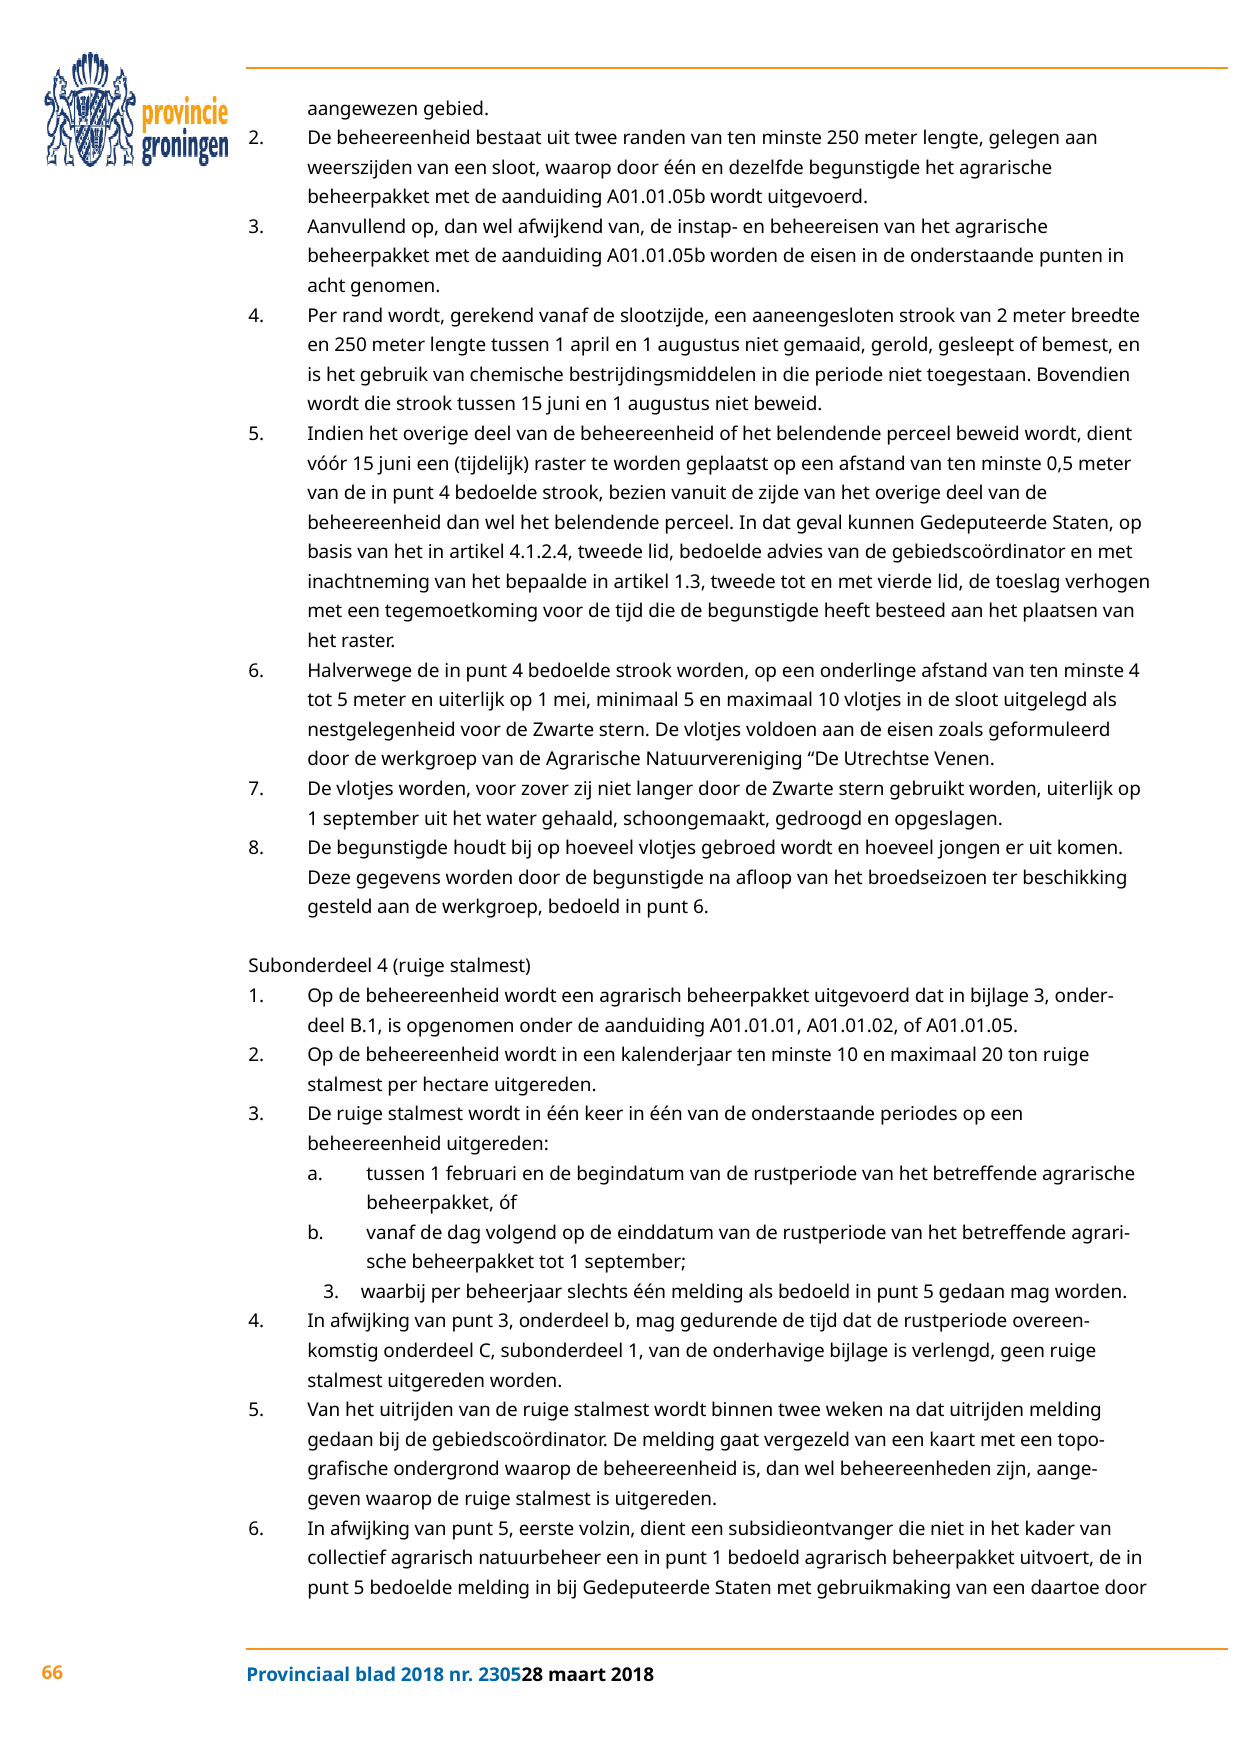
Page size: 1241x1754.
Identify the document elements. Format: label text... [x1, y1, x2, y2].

list De vlotjes worden, voor zover zij niet langer door de Zwarte stern gebruikt worden, uiterlijk op 1 september uit het water gehaald, schoongemaakt, gedroogd en opgeslagen. [248, 775, 1152, 831]
list tussen 1 februari en de begindatum van de rustperiode van het betreffende agrarische beheerpakket, óf [307, 1160, 1152, 1215]
list De begunstigde houdt bij op hoeveel vlotjes gebroed wordt en hoeveel jongen er uit komen. Deze gegevens worden door de begunstigde na afloop van het broedseizoen ter beschikking gesteld aan de werkgroep, bedoeld in punt 6. [248, 834, 1152, 919]
list Indien het overige deel van de beheereenheid of het belendende perceel beweid wordt, dient vóór 15 juni een (tijdelijk) raster te worden geplaatst op een afstand van ten minste 0,5 meter van de in punt 4 bedoelde strook, bezien vanuit de zijde van het overige deel van de beheereenheid dan wel het belendende perceel. In dat geval kunnen Gedeputeerde Staten, op basis van het in artikel 4.1.2.4, tweede lid, bedoelde advies van de gebiedscoördinator en met inachtneming van het bepaalde in artikel 1.3, tweede tot en met vierde lid, de toeslag verhogen met een tegemoetkoming voor de tijd die de begunstigde heeft besteed aan het plaatsen van het raster. [248, 420, 1152, 653]
text Subonderdeel 4 (ruige stalmest) [248, 953, 1152, 978]
list waarbij per beheerjaar slechts één melding als bedoeld in punt 5 gedaan mag worden. [323, 1278, 1152, 1304]
list De ruige stalmest wordt in één keer in één van de onderstaande periodes op een beheereenheid uitgereden: [248, 1101, 1152, 1156]
list aangewezen gebied. [248, 95, 1152, 121]
list Halverwege de in punt 4 bedoelde strook worden, op een onderlinge afstand van ten minste 4 tot 5 meter en uiterlijk op 1 mei, minimaal 5 en maximaal 10 vlotjes in de sloot uitgelegd als nestgelegenheid voor de Zwarte stern. De vlotjes voldoen aan de eisen zoals geformuleerd door de werkgroep van de Agrarische Natuurvereniging “De Utrechtse Venen. [248, 657, 1152, 771]
list Per rand wordt, gerekend vanaf de slootzijde, een aaneengesloten strook van 2 meter breedte en 250 meter lengte tussen 1 april en 1 augustus niet gemaaid, gerold, gesleept of bemest, en is het gebruik van chemische bestrijdingsmiddelen in die periode niet toegestaan. Bovendien wordt die strook tussen 15 juni en 1 augustus niet beweid. [248, 302, 1152, 416]
list De beheereenheid bestaat uit twee randen van ten minste 250 meter lengte, gelegen aan weerszijden van een sloot, waarop door één en dezelfde begunstigde het agrarische beheerpakket met de aanduiding A01.01.05b wordt uitgevoerd. [248, 124, 1152, 209]
picture [41, 47, 231, 172]
list Aanvullend op, dan wel afwijkend van, de instap- en beheereisen van het agrarische beheerpakket met de aanduiding A01.01.05b worden de eisen in de onderstaande punten in acht genomen. [248, 213, 1152, 298]
list In afwijking van punt 5, eerste volzin, dient een subsidieontvanger die niet in het kader van collectief agrarisch natuurbeheer een in punt 1 bedoeld agrarisch beheerpakket uitvoert, de in punt 5 bedoelde melding in bij Gedeputeerde Staten met gebruikmaking van een daartoe door [248, 1515, 1152, 1600]
list Van het uitrijden van de ruige stalmest wordt binnen twee weken na dat uitrijden melding gedaan bij de gebiedscoördinator. De melding gaat vergezeld van een kaart met een topo- grafische ondergrond waarop de beheereenheid is, dan wel beheereenheden zijn, aange- geven waarop de ruige stalmest is uitgereden. [248, 1396, 1152, 1511]
list vanaf de dag volgend op de einddatum van de rustperiode van het betreffende agrari- sche beheerpakket tot 1 september; [307, 1219, 1152, 1274]
list Op de beheereenheid wordt in een kalenderjaar ten minste 10 en maximaal 20 ton ruige stalmest per hectare uitgereden. [248, 1041, 1152, 1097]
list In afwijking van punt 3, onderdeel b, mag gedurende de tijd dat de rustperiode overeen- komstig onderdeel C, subonderdeel 1, van de onderhavige bijlage is verlengd, geen ruige stalmest uitgereden worden. [248, 1308, 1152, 1393]
list Op de beheereenheid wordt een agrarisch beheerpakket uitgevoerd dat in bijlage 3, onder- deel B.1, is opgenomen onder de aanduiding A01.01.01, A01.01.02, of A01.01.05. [248, 982, 1152, 1038]
